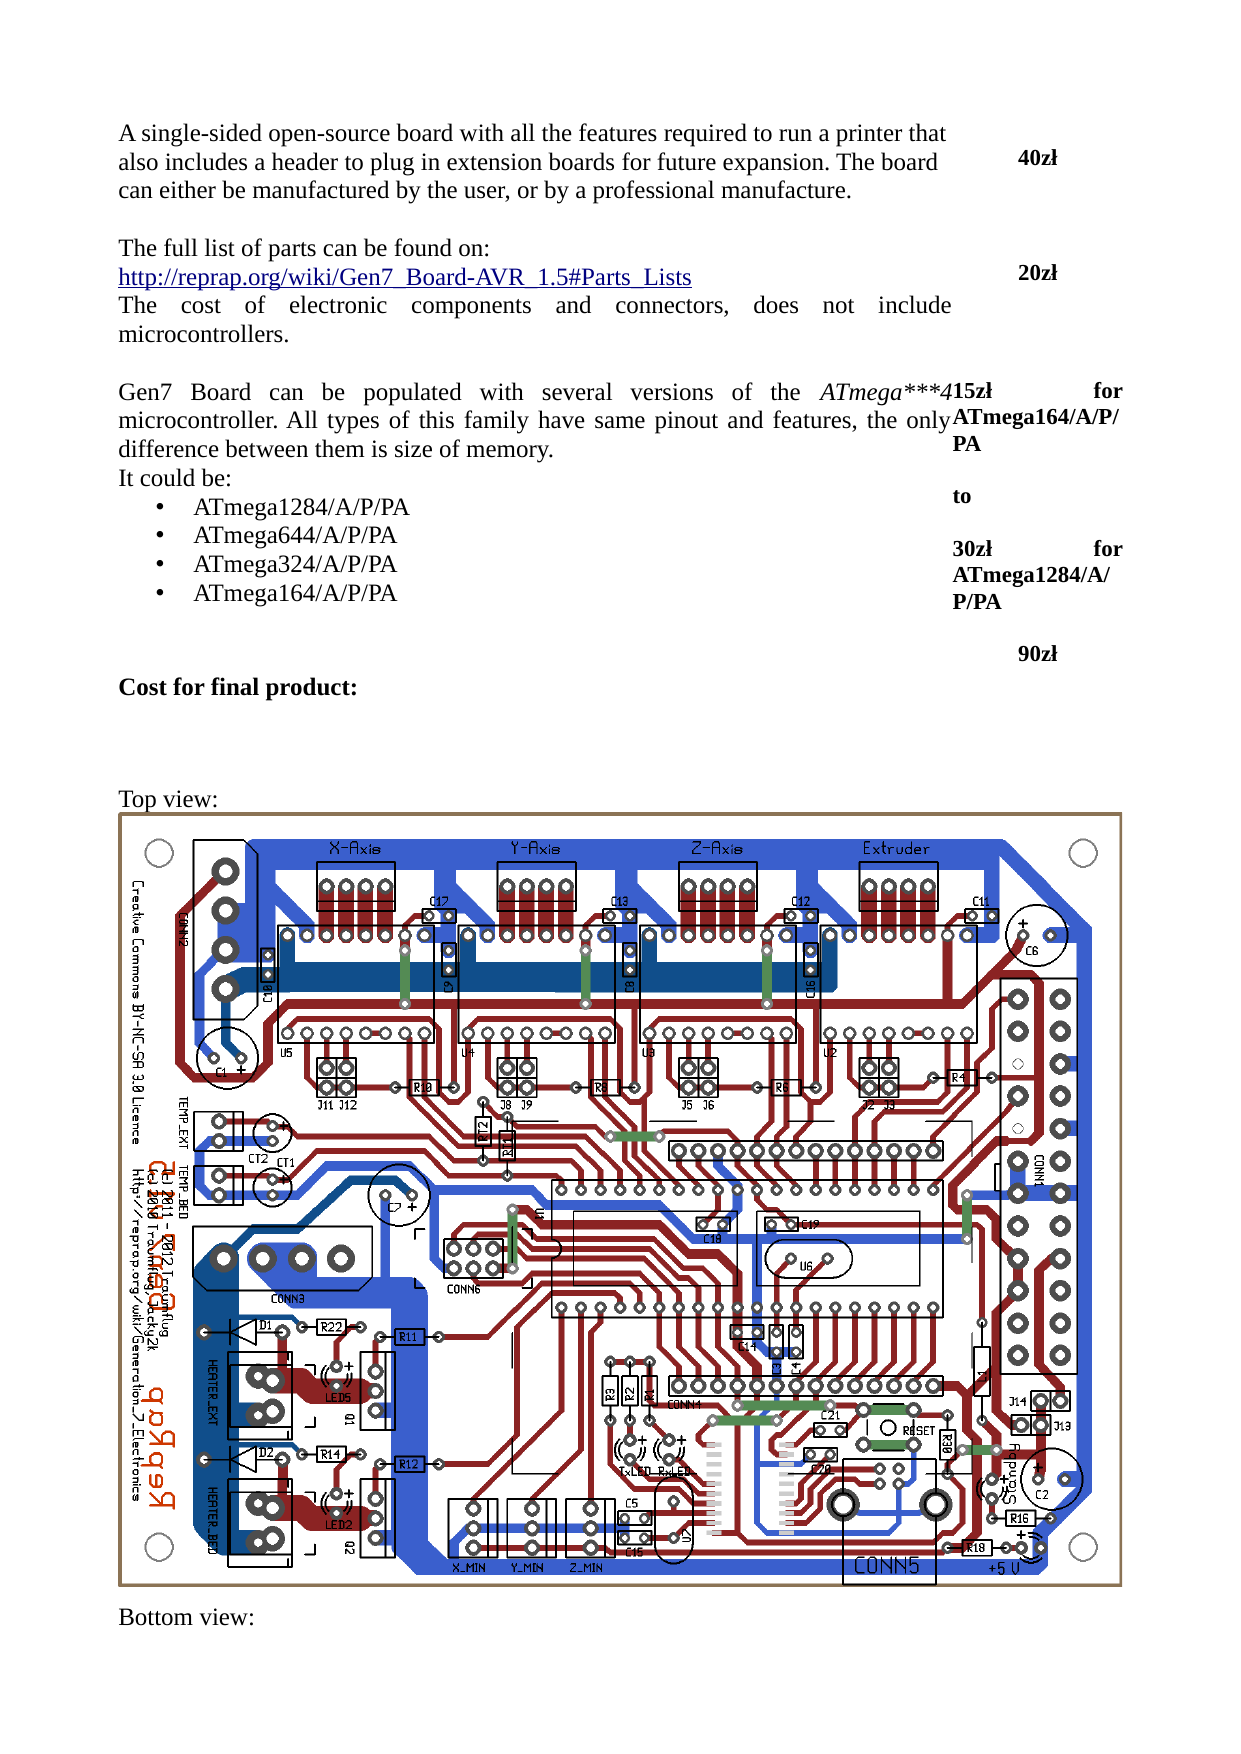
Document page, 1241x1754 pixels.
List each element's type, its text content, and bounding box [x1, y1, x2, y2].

picture [118, 812, 1123, 1587]
table_cell The full list of parts can be found on: http://reprap.org/wiki/Gen7_Board-AVR_1.5#Parts_Lists The cost of electronic components and connectors, does not include microcontrollers. [118, 233, 952, 377]
text Bottom view: [118, 1602, 1122, 1630]
table_header 40zł [953, 118, 1123, 233]
table_cell 15zł for ATmega164/A/P/PA to 30zł for ATmega1284/A/P/PA [953, 377, 1123, 614]
table_cell Gen7 Board can be populated with several versions of the ATmega***4 microcontroller. All types of this family have same pinout and features, the only difference between them is size of memory. It could be: ATmega1284/A/P/PA ATmega644/A/P/PA ATmega324/A/P/PA ATmega164/A/P/PA [118, 377, 952, 614]
table_cell 90zł [953, 614, 1123, 700]
text Top view: [118, 784, 1122, 812]
table_cell Cost for final product: [118, 614, 952, 700]
table_cell 20zł [953, 233, 1123, 377]
table_header [127, 1591, 136, 1602]
table_header A single-sided open-source board with all the features required to run a printer that also includes a header to plug in extension boards for future expansion. The board can either be manufactured by the user, or by a professional manufacture. [118, 118, 952, 233]
